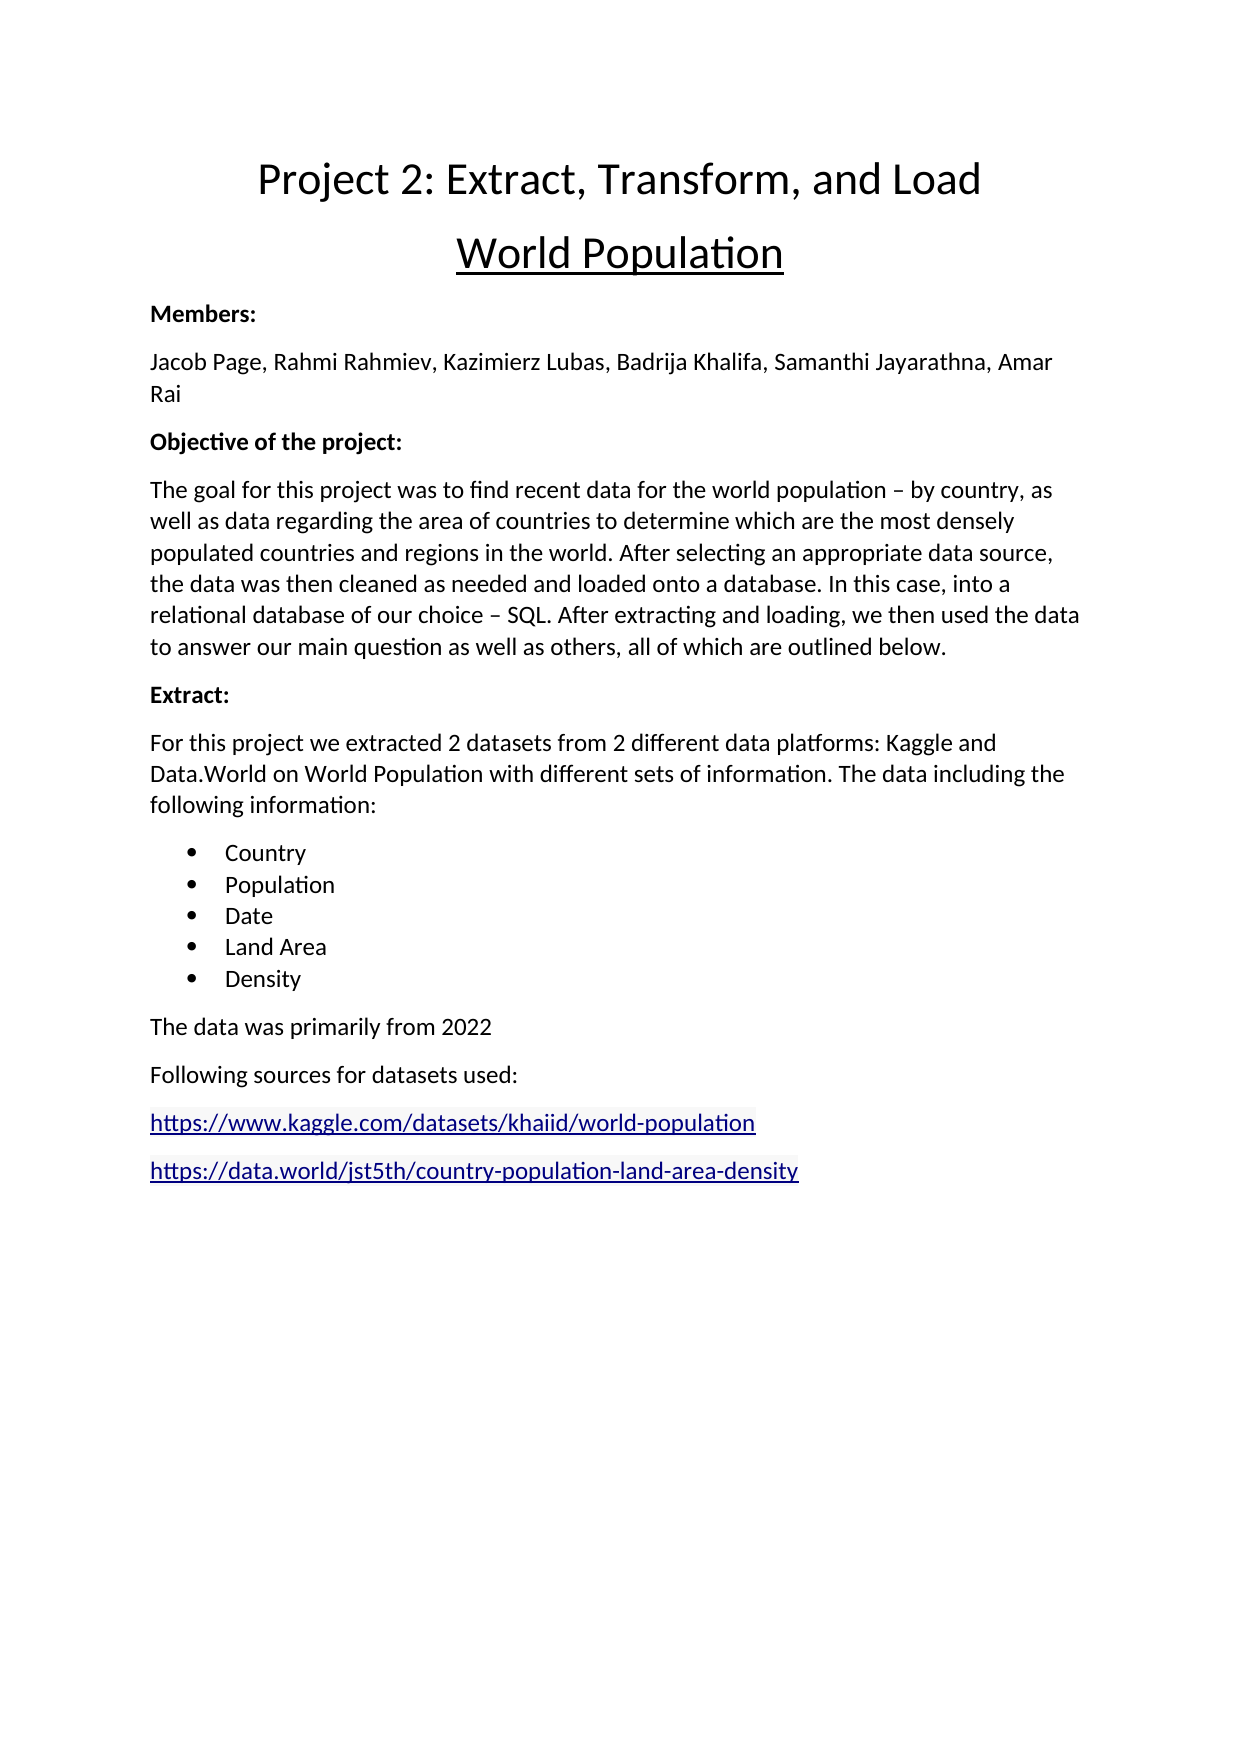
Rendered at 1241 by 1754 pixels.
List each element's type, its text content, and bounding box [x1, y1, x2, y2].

text Following sources for datasets used: [150, 1059, 1090, 1089]
list Land Area [187, 932, 1090, 962]
list Country [187, 837, 1090, 868]
text For this project we extracted 2 datasets from 2 different data platforms: Kaggle and Data.World on World Population with different sets of information. The data including the following information: [150, 727, 1090, 820]
text The data was primarily from 2022 [150, 1011, 1090, 1041]
text Project 2: Extract, Transform, and Load [150, 150, 1090, 206]
text Members: [150, 298, 1090, 329]
text https://data.world/jst5th/country-population-land-area-density [150, 1155, 1090, 1186]
list Date [187, 900, 1090, 931]
list Density [187, 963, 1090, 993]
text https://www.kaggle.com/datasets/khaiid/world-population [150, 1107, 1090, 1137]
list Population [187, 869, 1090, 899]
text Jacob Page, Rahmi Rahmiev, Kazimierz Lubas, Badrija Khalifa, Samanthi Jayarathna, Amar Rai [150, 347, 1090, 408]
text Objective of the project: [150, 426, 1090, 456]
text The goal for this project was to find recent data for the world population – by country, as well as data regarding the area of countries to determine which are the most densely populated countries and regions in the world. After selecting an appropriate data source, the data was then cleaned as needed and loaded onto a database. In this case, into a relational database of our choice – SQL. After extracting and loading, we then used the data to answer our main question as well as others, all of which are outlined below. [150, 474, 1090, 661]
text World Population [150, 224, 1090, 280]
text Extract: [150, 679, 1090, 709]
